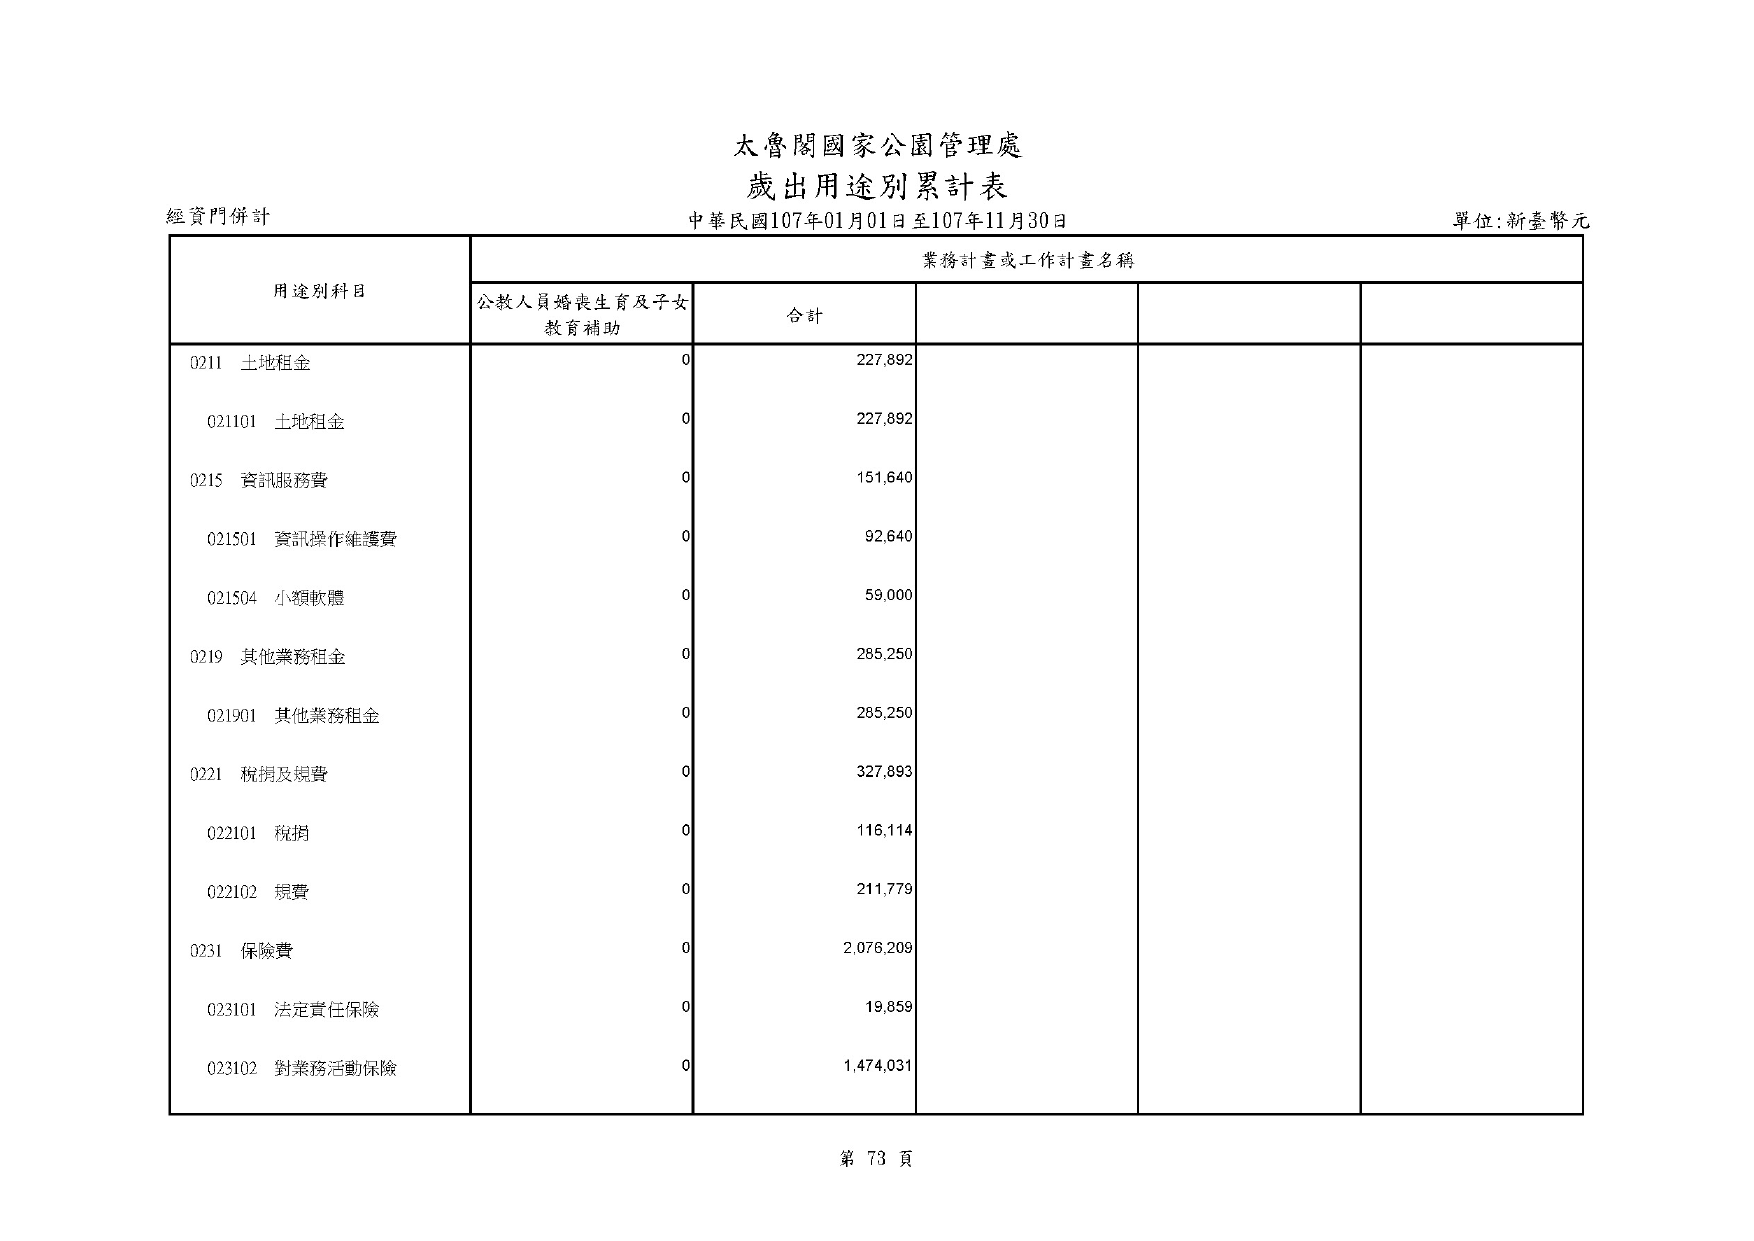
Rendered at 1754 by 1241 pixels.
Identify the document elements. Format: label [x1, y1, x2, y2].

picture [59, 59, 1695, 1216]
